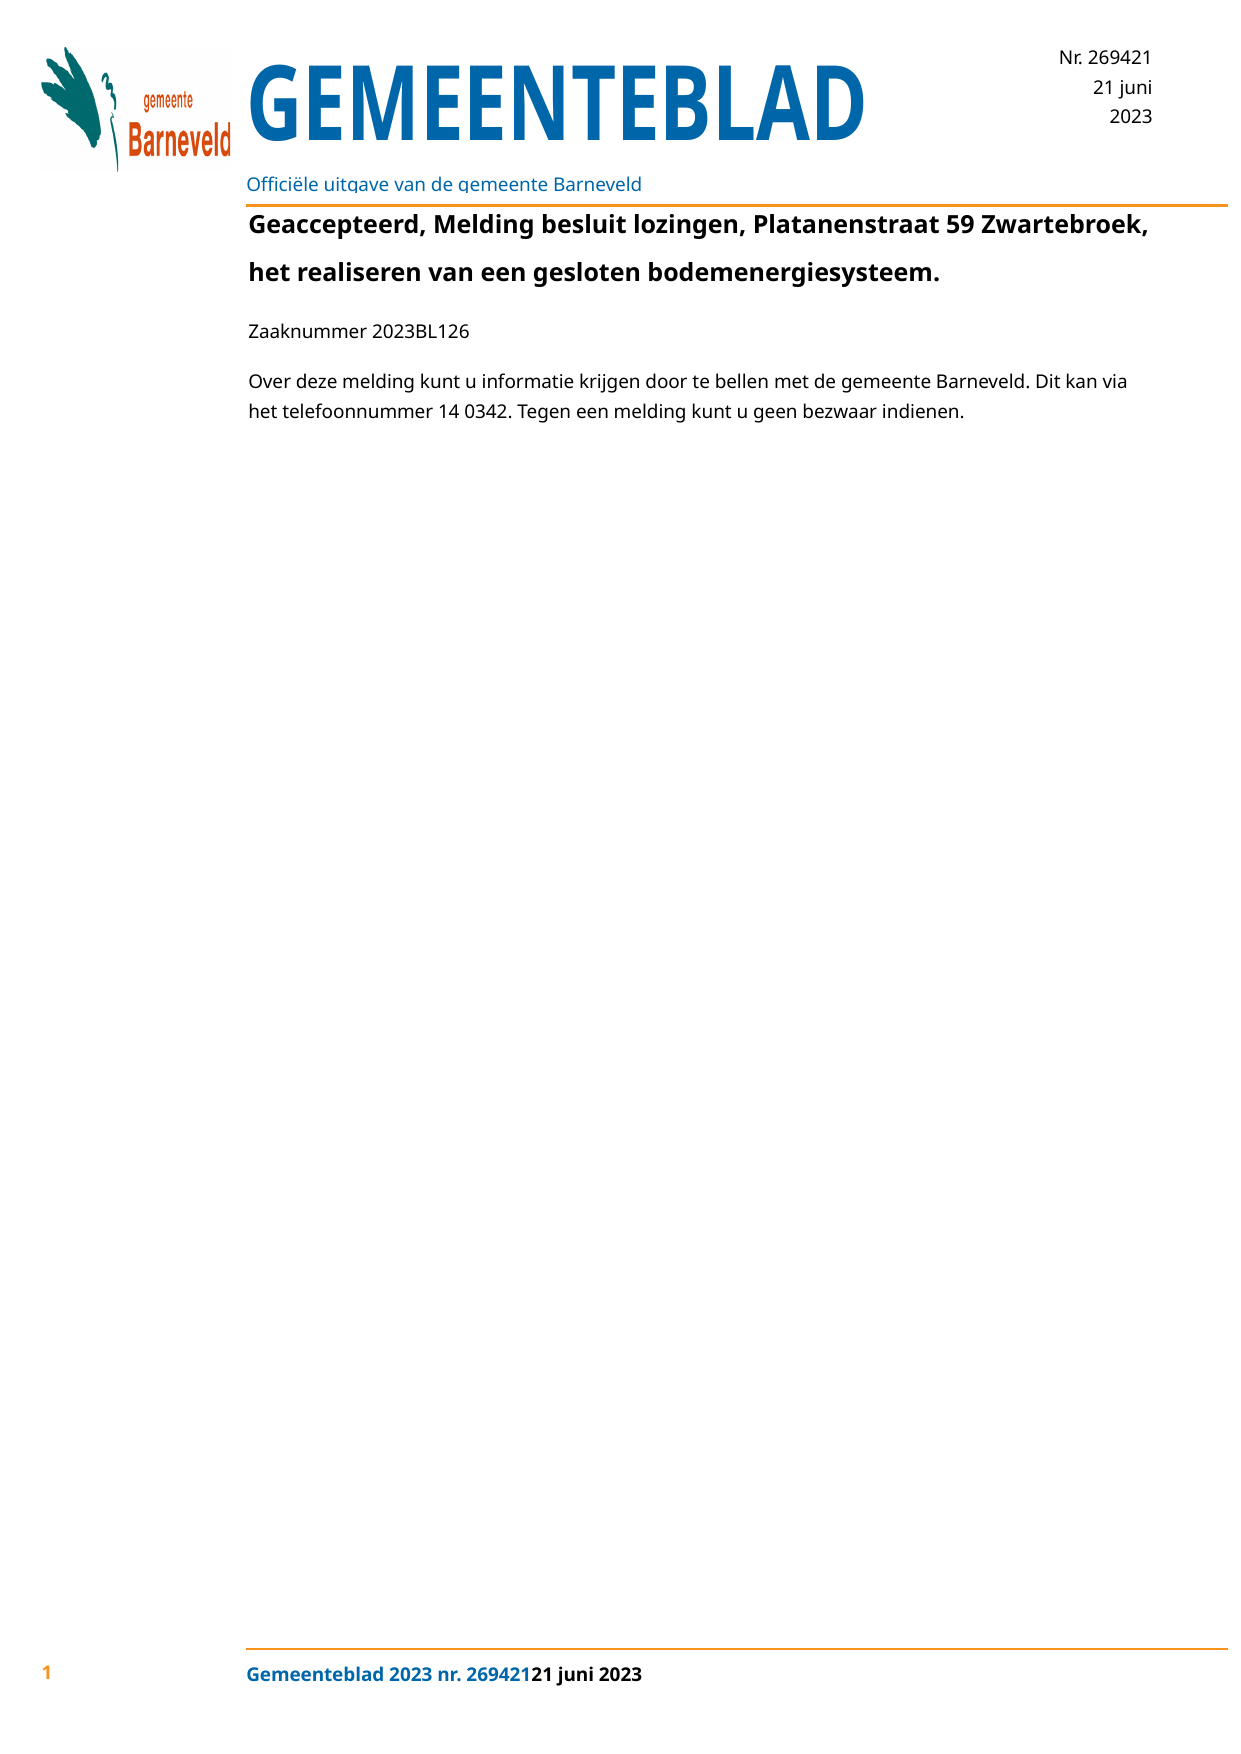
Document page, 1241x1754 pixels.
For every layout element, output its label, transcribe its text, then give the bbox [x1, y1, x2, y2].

text Zaaknummer 2023BL126 [248, 318, 1152, 344]
text Over deze melding kunt u informatie krijgen door te bellen met de gemeente Barneveld. Dit kan via het telefoonnummer 14 0342. Tegen een melding kunt u geen bezwaar indienen. [248, 368, 1152, 424]
text Geaccepteerd, Melding besluit lozingen, Platanenstraat 59 Zwartebroek, het realiseren van een gesloten bodemenergiesysteem. [248, 207, 1152, 288]
picture [41, 47, 231, 172]
